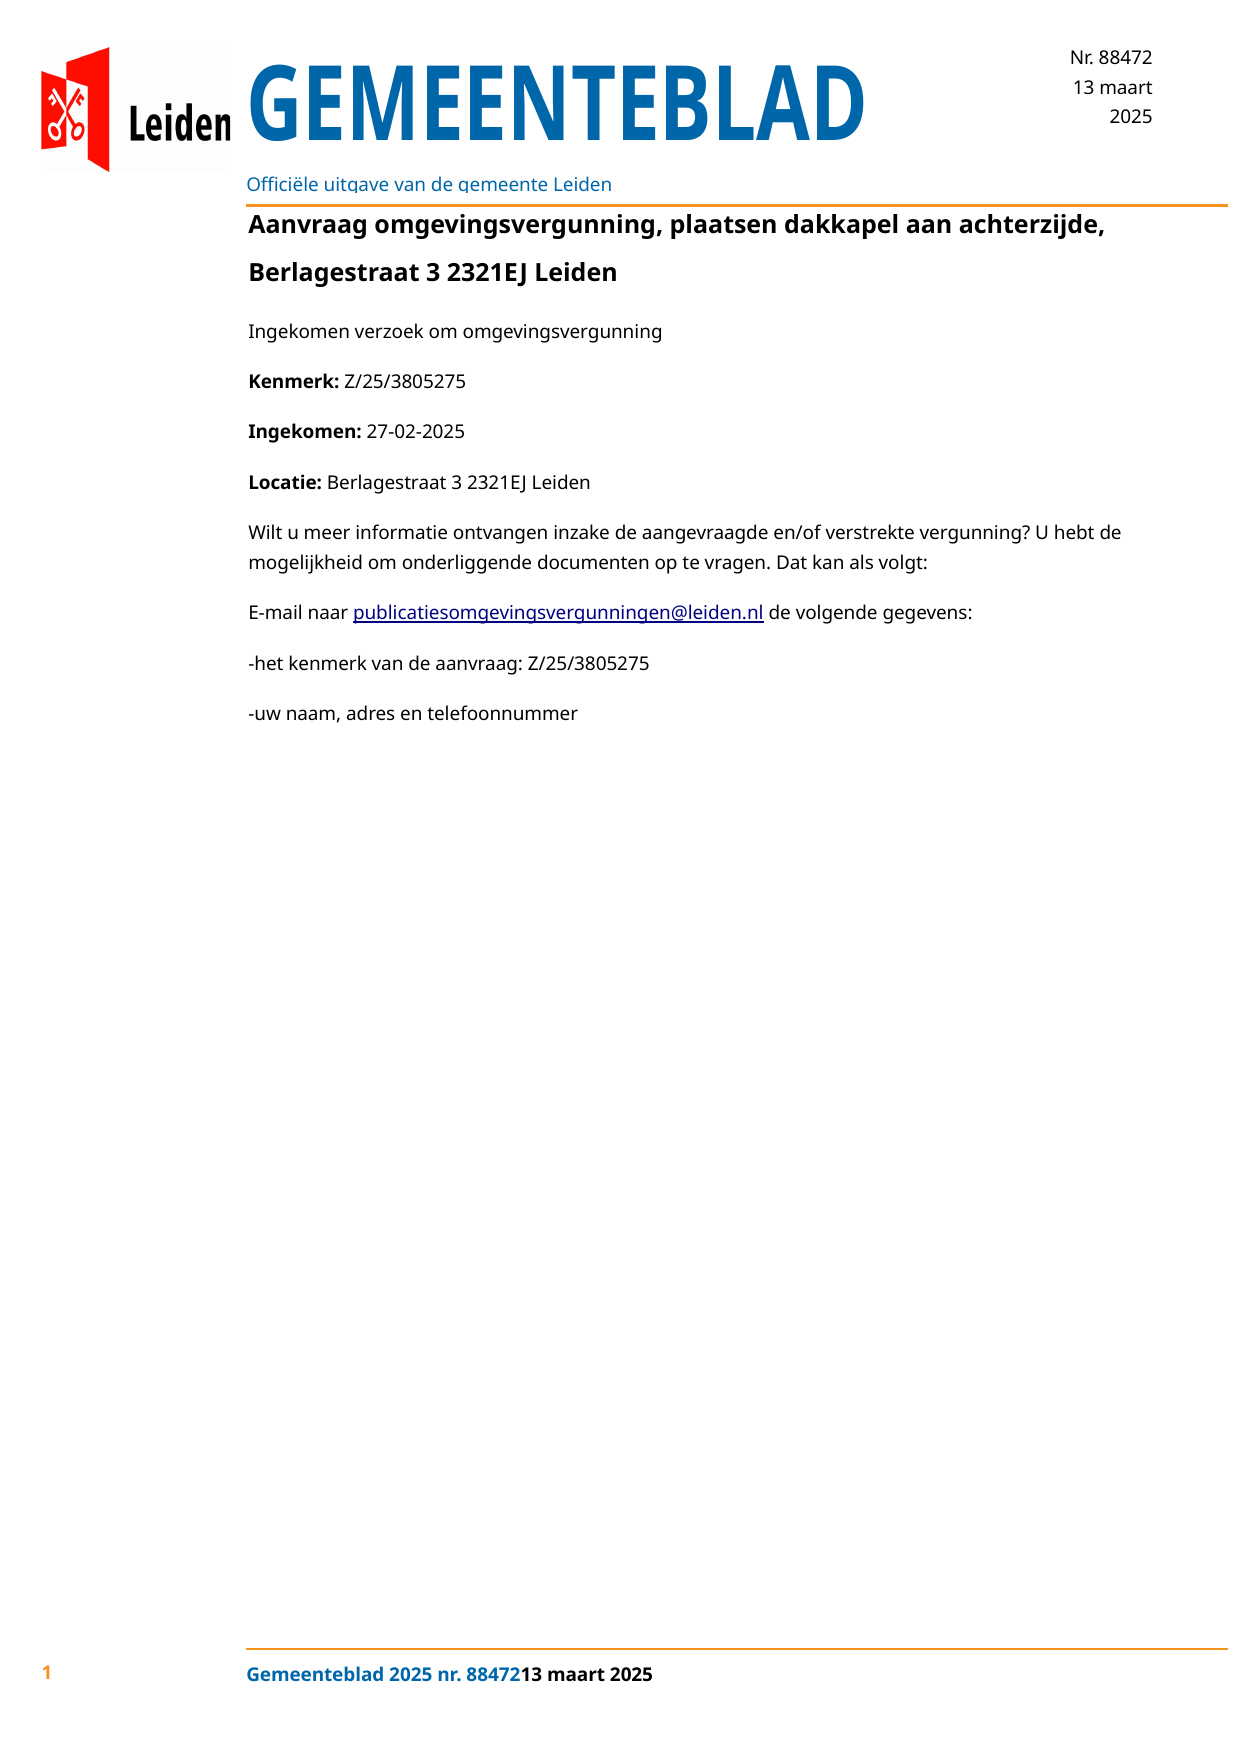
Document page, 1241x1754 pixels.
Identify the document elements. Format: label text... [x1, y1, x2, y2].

text Wilt u meer informatie ontvangen inzake de aangevraagde en/of verstrekte vergunning? U hebt de mogelijkheid om onderliggende documenten op te vragen. Dat kan als volgt: [248, 519, 1152, 575]
text Kenmerk: Z/25/3805275 [248, 368, 1152, 394]
picture [41, 47, 231, 172]
text -het kenmerk van de aanvraag: Z/25/3805275 [248, 650, 1152, 676]
text E-mail naar publicatiesomgevingsvergunningen@leiden.nl de volgende gegevens: [248, 599, 1152, 625]
text Ingekomen: 27-02-2025 [248, 419, 1152, 444]
text Aanvraag omgevingsvergunning, plaatsen dakkapel aan achterzijde, Berlagestraat 3 2321EJ Leiden [248, 207, 1152, 288]
text Ingekomen verzoek om omgevingsvergunning [248, 318, 1152, 344]
text -uw naam, adres en telefoonnummer [248, 700, 1152, 726]
text Locatie: Berlagestraat 3 2321EJ Leiden [248, 469, 1152, 495]
